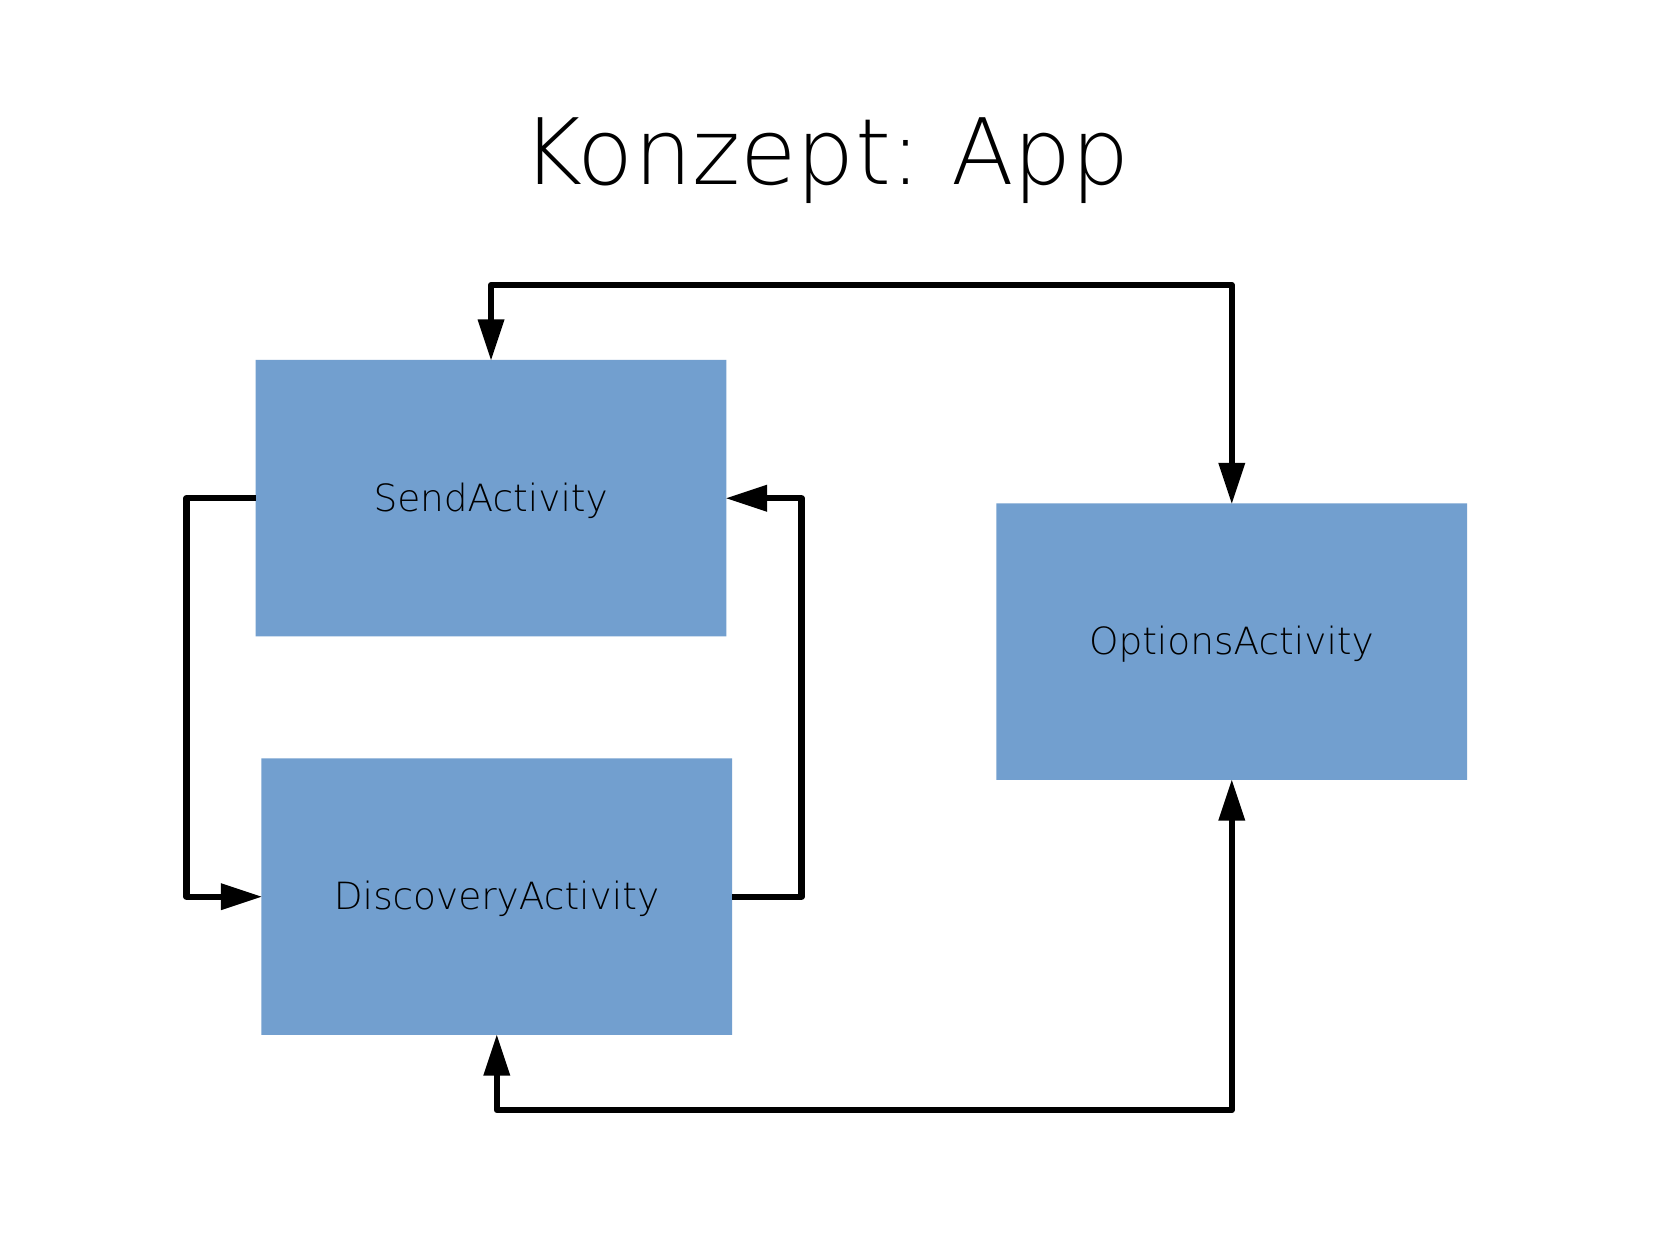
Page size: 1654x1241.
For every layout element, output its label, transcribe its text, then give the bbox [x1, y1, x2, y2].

text_box OptionsActivity [996, 503, 1468, 780]
text_box DiscoveryActivity [261, 758, 733, 1035]
title Konzept: App [82, 49, 1571, 257]
text_box SendActivity [255, 359, 727, 637]
